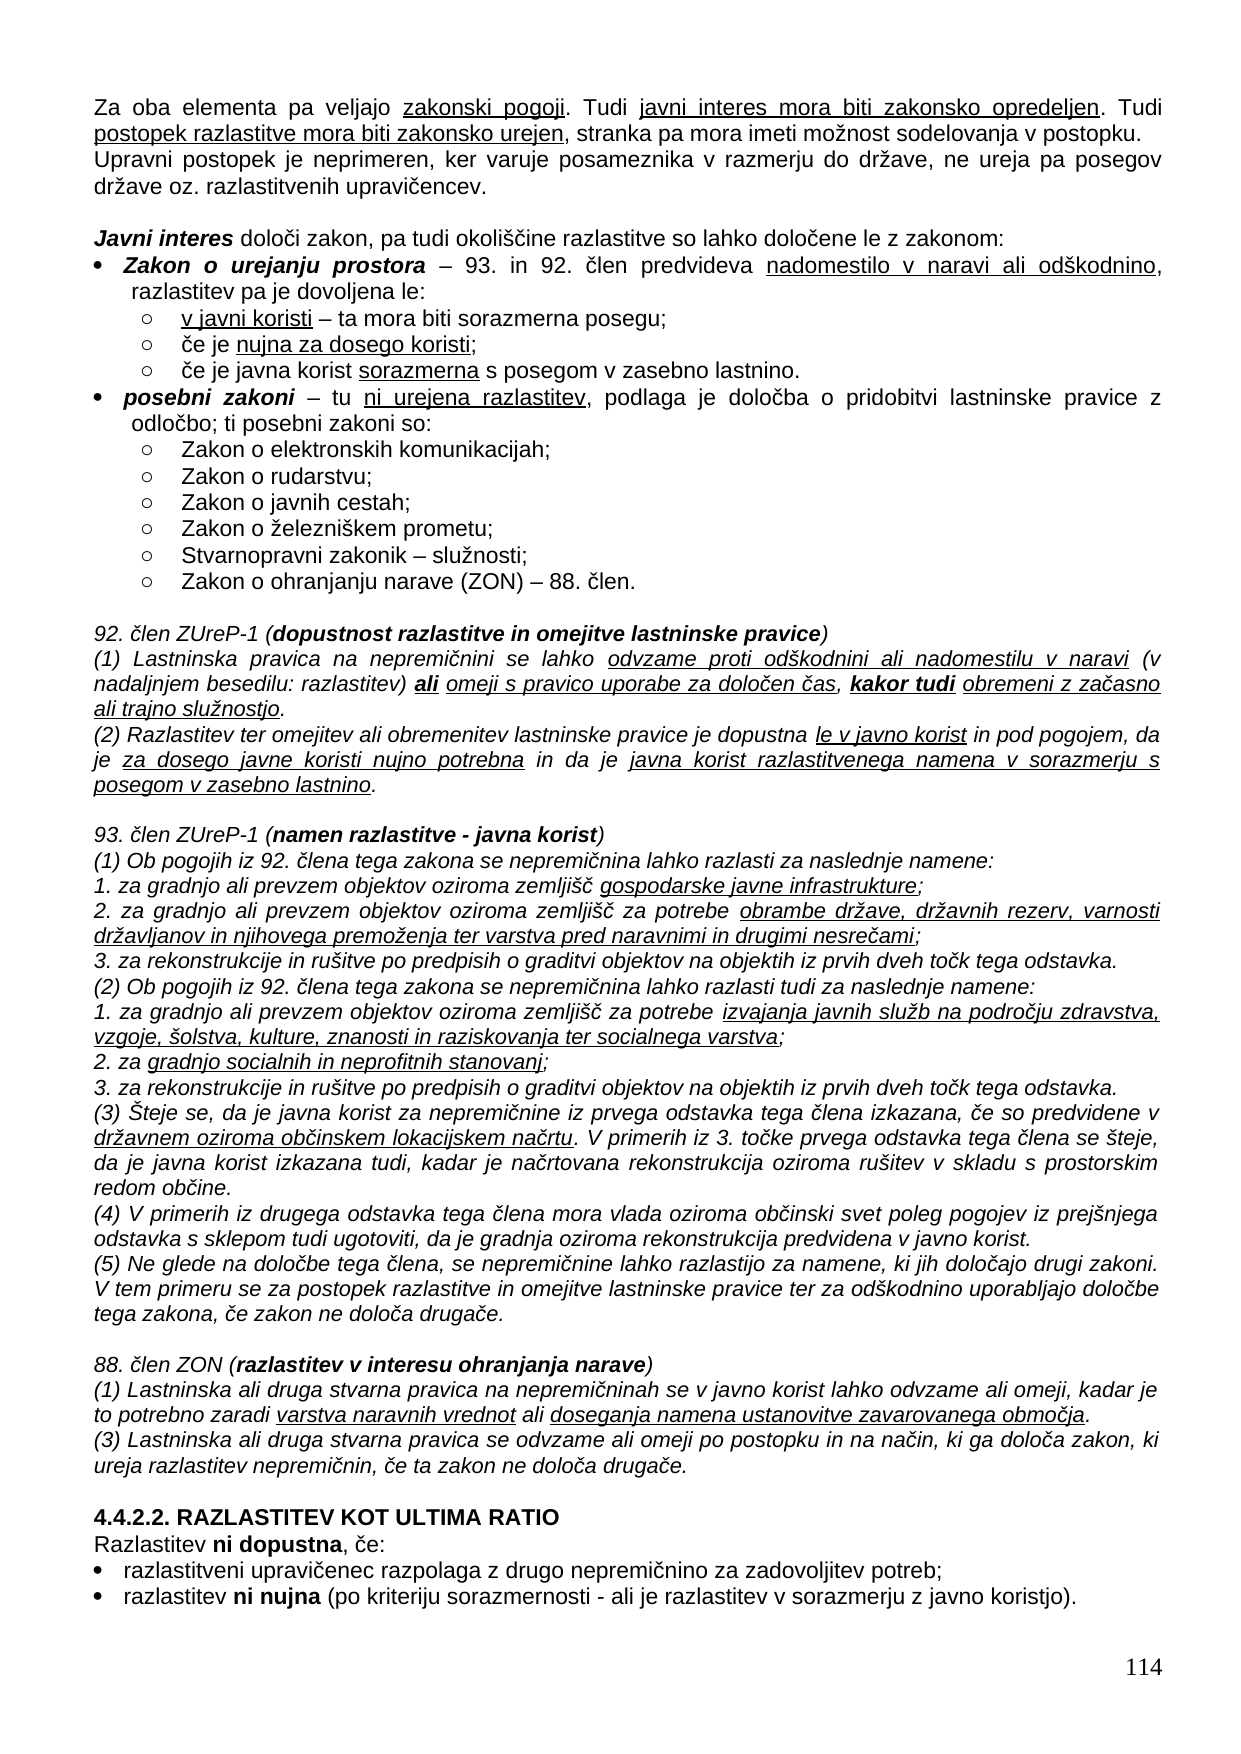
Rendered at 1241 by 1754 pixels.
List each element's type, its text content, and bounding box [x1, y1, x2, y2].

list Stvarnopravni zakonik – služnosti; [140, 542, 1162, 568]
text (1) Lastninska ali druga stvarna pravica na nepremičninah se v javno korist lahko odvzame ali omeji, kadar je to potrebno zaradi varstva naravnih vrednot ali doseganja namena ustanovitve zavarovanega območja. [94, 1377, 1162, 1427]
list Zakon o javnih cestah; [140, 489, 1162, 515]
list Zakon o elektronskih komunikacijah; [140, 436, 1162, 463]
list razlastitev ni nujna (po kriteriju sorazmernosti - ali je razlastitev v sorazmerju z javno koristjo). [94, 1583, 1162, 1609]
text 2. za gradnjo socialnih in neprofitnih stanovanj; [94, 1049, 1162, 1074]
text 3. za rekonstrukcije in rušitve po predpisih o graditvi objektov na objektih iz prvih dveh točk tega odstavka. [94, 948, 1162, 974]
text 1. za gradnjo ali prevzem objektov oziroma zemljišč gospodarske javne infrastrukture; [94, 873, 1162, 898]
list v javni koristi – ta mora biti sorazmerna posegu; [140, 304, 1162, 331]
text (1) Lastninska pravica na nepremičnini se lahko odvzame proti odškodnini ali nadomestilu v naravi (v nadaljnjem besedilu: razlastitev) ali omeji s pravico uporabe za določen čas, kakor tudi obremeni z začasno ali trajno služnostjo. [94, 646, 1162, 722]
text Javni interes določi zakon, pa tudi okoliščine razlastitve so lahko določene le z zakonom: [94, 225, 1162, 252]
text Razlastitev ni dopustna, če: [94, 1531, 1162, 1557]
list posebni zakoni – tu ni urejena razlastitev, podlaga je določba o pridobitvi lastninske pravice z odločbo; ti posebni zakoni so: [94, 383, 1162, 436]
text (3) Lastninska ali druga stvarna pravica se odvzame ali omeji po postopku in na način, ki ga določa zakon, ki ureja razlastitev nepremičnin, če ta zakon ne določa drugače. [94, 1427, 1162, 1478]
text 92. člen ZUreP-1 (dopustnost razlastitve in omejitve lastninske pravice) [94, 621, 1162, 646]
list Zakon o urejanju prostora – 93. in 92. člen predvideva nadomestilo v naravi ali odškodnino, razlastitev pa je dovoljena le: [94, 252, 1162, 304]
text 3. za rekonstrukcije in rušitve po predpisih o graditvi objektov na objektih iz prvih dveh točk tega odstavka. [94, 1074, 1162, 1100]
list če je javna korist sorazmerna s posegom v zasebno lastnino. [140, 357, 1162, 383]
text (1) Ob pogojih iz 92. člena tega zakona se nepremičnina lahko razlasti za naslednje namene: [94, 848, 1162, 873]
list Zakon o železniškem prometu; [140, 515, 1162, 542]
text 1. za gradnjo ali prevzem objektov oziroma zemljišč za potrebe izvajanja javnih služb na področju zdravstva, vzgoje, šolstva, kulture, znanosti in raziskovanja ter socialnega varstva; [94, 999, 1162, 1049]
list če je nujna za dosego koristi; [140, 331, 1162, 357]
list Zakon o rudarstvu; [140, 463, 1162, 489]
text 88. člen ZON (razlastitev v interesu ohranjanja narave) [94, 1352, 1162, 1377]
text (5) Ne glede na določbe tega člena, se nepremičnine lahko razlastijo za namene, ki jih določajo drugi zakoni. V tem primeru se za postopek razlastitve in omejitve lastninske pravice ter za odškodnino uporabljajo določbe tega zakona, če zakon ne določa drugače. [94, 1251, 1162, 1327]
text Za oba elementa pa veljajo zakonski pogoji. Tudi javni interes mora biti zakonsko opredeljen. Tudi postopek razlastitve mora biti zakonsko urejen, stranka pa mora imeti možnost sodelovanja v postopku. [94, 94, 1162, 146]
list Zakon o ohranjanju narave (ZON) – 88. člen. [140, 568, 1162, 594]
list razlastitveni upravičenec razpolaga z drugo nepremičnino za zadovoljitev potreb; [94, 1557, 1162, 1583]
text (2) Ob pogojih iz 92. člena tega zakona se nepremičnina lahko razlasti tudi za naslednje namene: [94, 974, 1162, 999]
text Upravni postopek je neprimeren, ker varuje posameznika v razmerju do države, ne ureja pa posegov države oz. razlastitvenih upravičencev. [94, 146, 1162, 199]
text (2) Razlastitev ter omejitev ali obremenitev lastninske pravice je dopustna le v javno korist in pod pogojem, da je za dosego javne koristi nujno potrebna in da je javna korist razlastitvenega namena v sorazmerju s posegom v zasebno lastnino. [94, 722, 1162, 797]
text (4) V primerih iz drugega odstavka tega člena mora vlada oziroma občinski svet poleg pogojev iz prejšnjega odstavka s sklepom tudi ugotoviti, da je gradnja oziroma rekonstrukcija predvidena v javno korist. [94, 1201, 1162, 1251]
text 93. člen ZUreP-1 (namen razlastitve - javna korist) [94, 822, 1162, 848]
text (3) Šteje se, da je javna korist za nepremičnine iz prvega odstavka tega člena izkazana, če so predvidene v državnem oziroma občinskem lokacijskem načrtu. V primerih iz 3. točke prvega odstavka tega člena se šteje, da je javna korist izkazana tudi, kadar je načrtovana rekonstrukcija oziroma rušitev v skladu s prostorskim redom občine. [94, 1100, 1162, 1201]
text 2. za gradnjo ali prevzem objektov oziroma zemljišč za potrebe obrambe države, državnih rezerv, varnosti državljanov in njihovega premoženja ter varstva pred naravnimi in drugimi nesrečami; [94, 898, 1162, 948]
text 4.4.2.2. RAZLASTITEV KOT ULTIMA RATIO [94, 1504, 1162, 1531]
